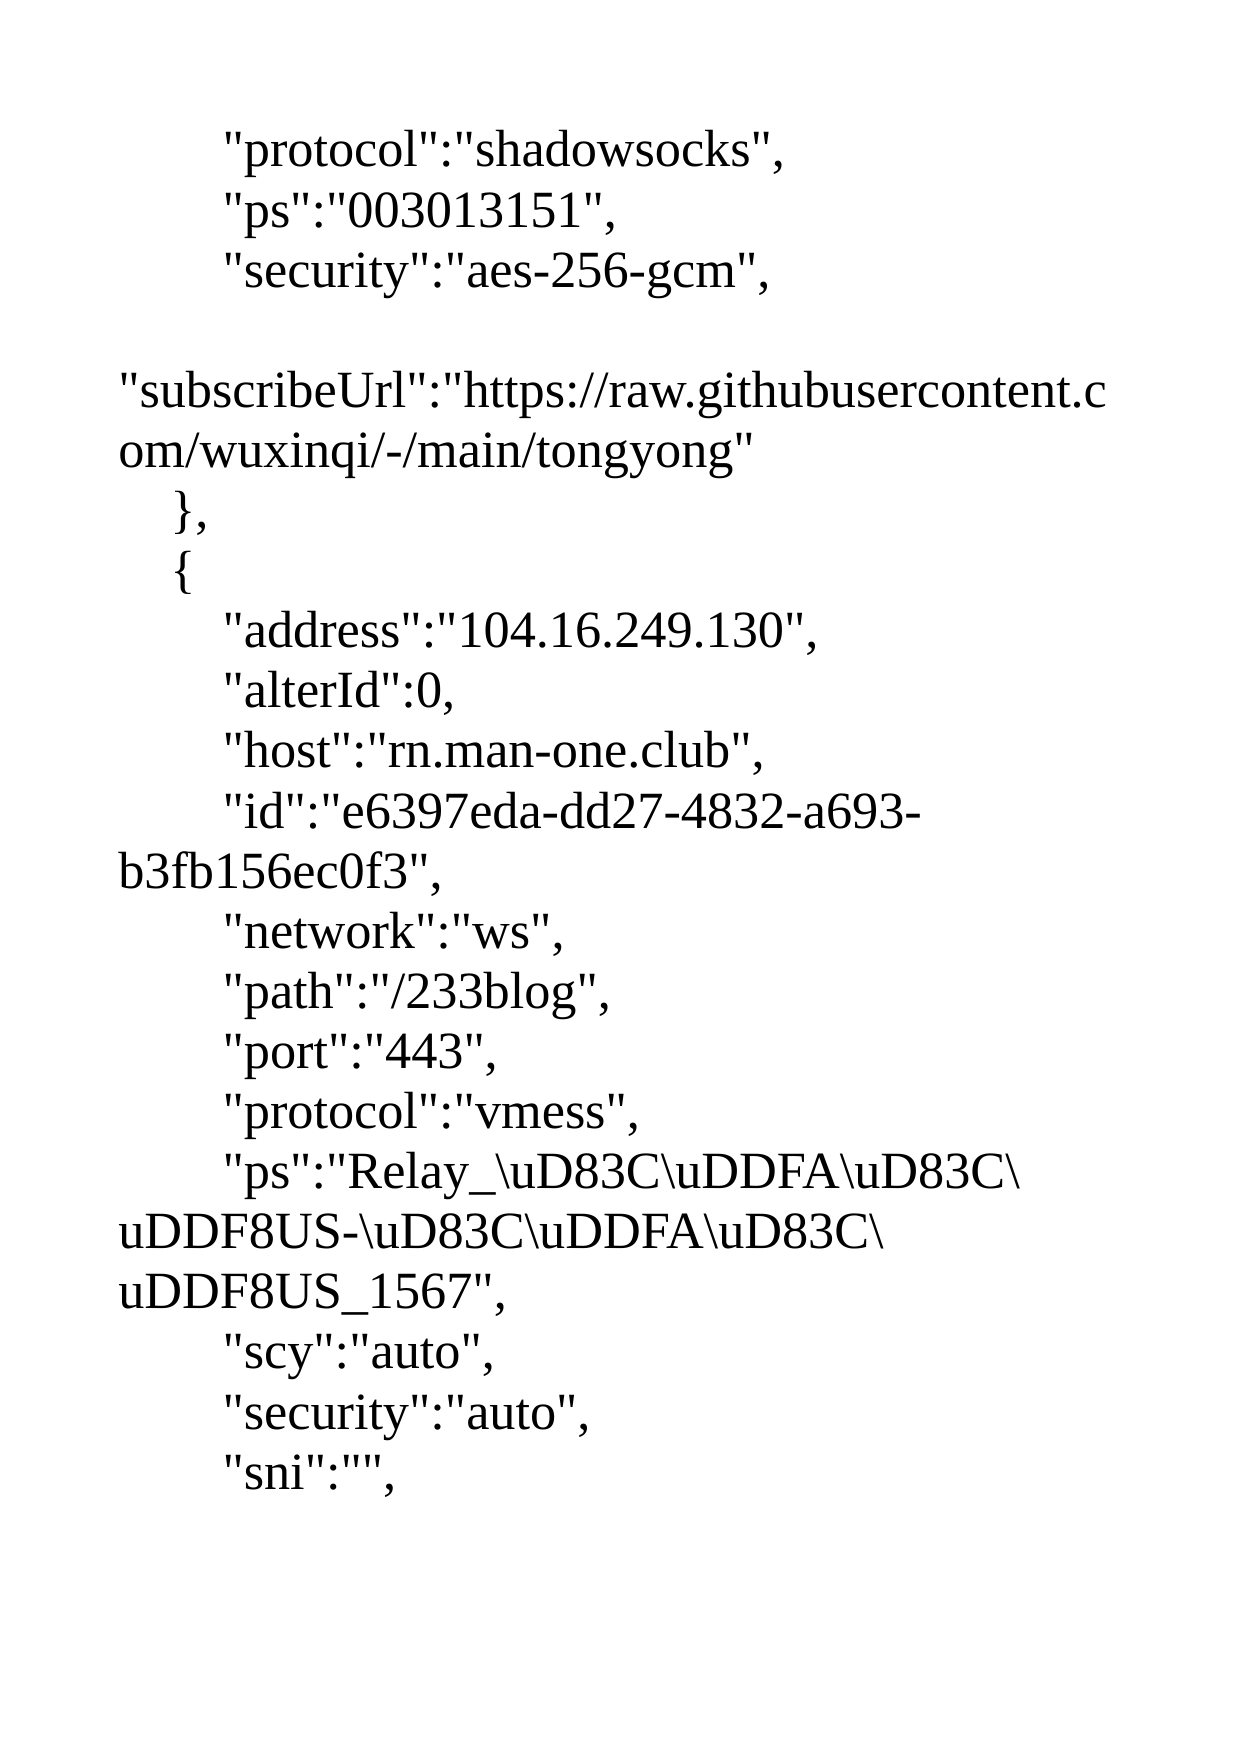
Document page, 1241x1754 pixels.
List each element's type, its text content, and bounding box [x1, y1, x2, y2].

text "subscribeUrl":"https://raw.githubusercontent.com/wuxinqi/-/main/tongyong" [118, 298, 1122, 479]
text "sni":"", [118, 1440, 1122, 1501]
text "protocol":"vmess", [118, 1080, 1122, 1140]
text "ps":"Relay_\uD83C\uDDFA\uD83C\uDDF8US-\uD83C\uDDFA\uD83C\uDDF8US_1567", [118, 1140, 1122, 1320]
text "network":"ws", [118, 899, 1122, 959]
text { [118, 539, 1122, 599]
text "protocol":"shadowsocks", [118, 118, 1122, 178]
text "security":"auto", [118, 1380, 1122, 1440]
text "alterId":0, [118, 659, 1122, 719]
text "scy":"auto", [118, 1320, 1122, 1380]
text "ps":"003013151", [118, 178, 1122, 238]
text "port":"443", [118, 1020, 1122, 1080]
text "address":"104.16.249.130", [118, 599, 1122, 659]
text "id":"e6397eda-dd27-4832-a693-b3fb156ec0f3", [118, 779, 1122, 899]
text "security":"aes-256-gcm", [118, 238, 1122, 298]
text }, [118, 479, 1122, 539]
text "host":"rn.man-one.club", [118, 719, 1122, 779]
text "path":"/233blog", [118, 959, 1122, 1020]
